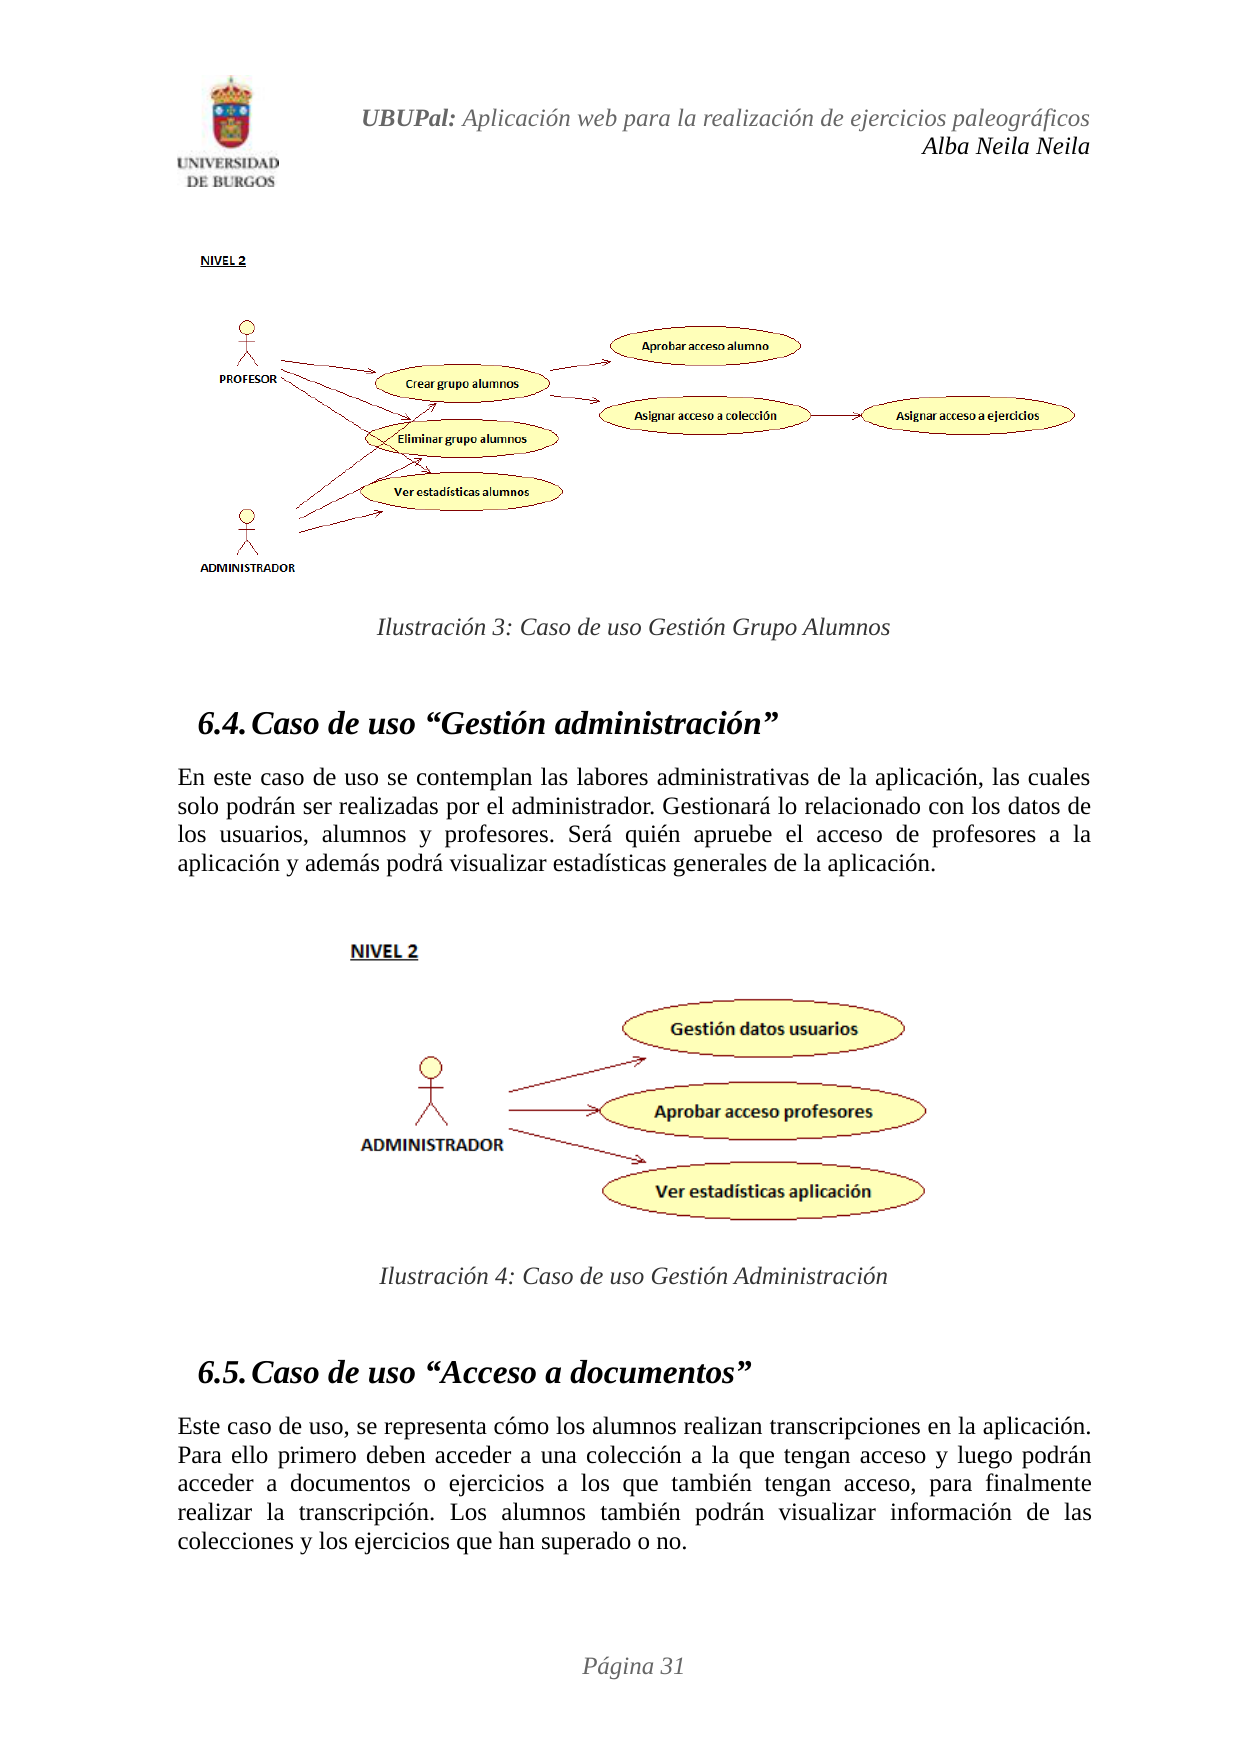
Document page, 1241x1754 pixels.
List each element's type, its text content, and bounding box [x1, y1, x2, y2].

text En este caso de uso se contemplan las labores administrativas de la aplicación, las cuales solo podrán ser realizadas por el administrador. Gestionará lo relacionado con los datos de los usuarios, alumnos y profesores. Será quién apruebe el acceso de profesores a la aplicación y además podrá visualizar estadísticas generales de la aplicación. [177, 762, 1092, 877]
picture [317, 906, 953, 1247]
subtitle Caso de uso “Acceso a documentos” [189, 1352, 1092, 1390]
picture [177, 75, 279, 187]
text Ilustración 3: Caso de uso Gestión Grupo Alumnos [178, 598, 1092, 641]
subtitle Caso de uso “Gestión administración” [189, 703, 1092, 741]
text Este caso de uso, se representa cómo los alumnos realizan transcripciones en la aplicación. Para ello primero deben acceder a una colección a la que tengan acceso y luego podrán acceder a documentos o ejercicios a los que también tengan acceso, para finalmente realizar la transcripción. Los alumnos también podrán visualizar información de las colecciones y los ejercicios que han superado o no. [177, 1411, 1092, 1555]
text Ilustración 4: Caso de uso Gestión Administración [317, 1247, 952, 1290]
picture [178, 231, 1092, 598]
